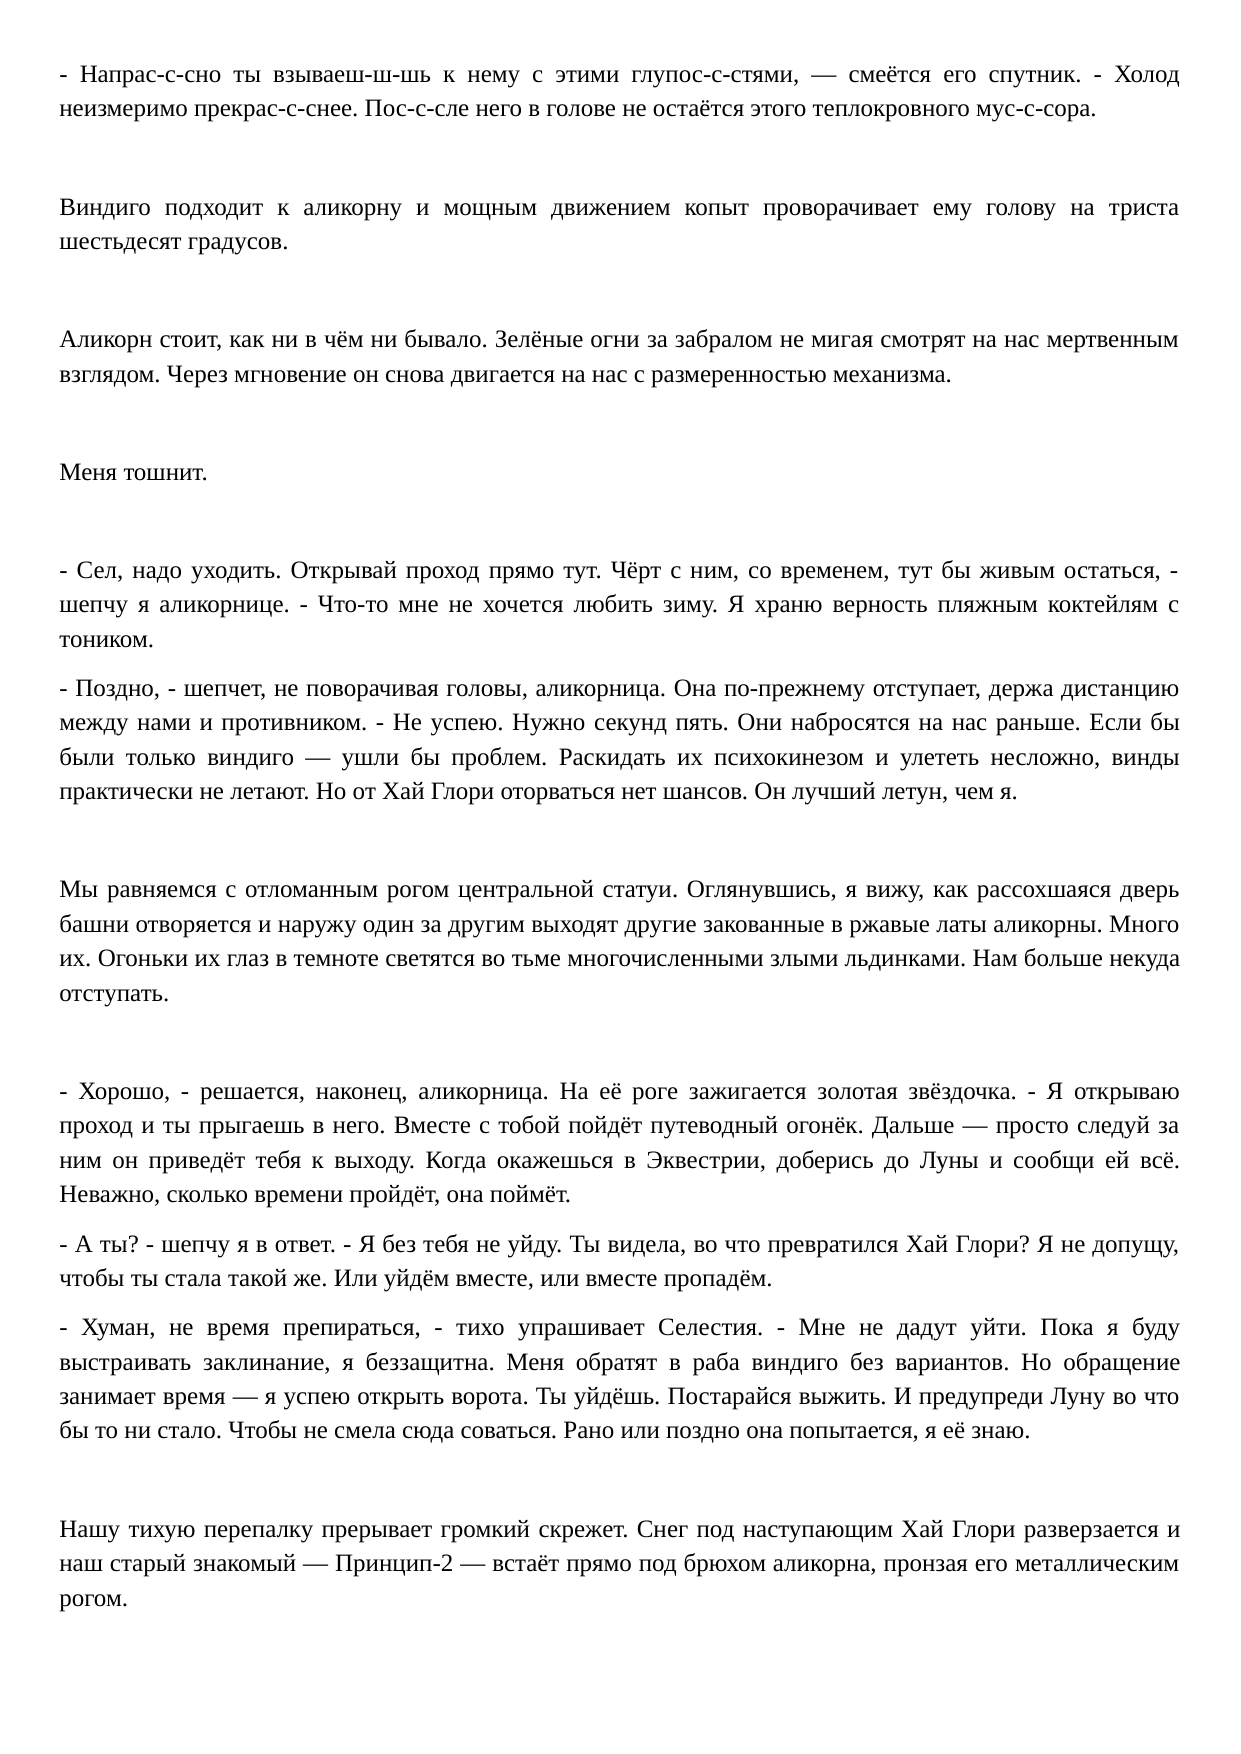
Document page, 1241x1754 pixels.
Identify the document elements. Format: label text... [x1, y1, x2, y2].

text - Сел, надо уходить. Открывай проход прямо тут. Чёрт с ним, со временем, тут бы живым остаться, - шепчу я аликорнице. - Что-то мне не хочется любить зиму. Я храню верность пляжным коктейлям с тоником. [59, 555, 1181, 653]
text Виндиго подходит к аликорну и мощным движением копыт проворачивает ему голову на триста шестьдесят градусов. [59, 192, 1181, 255]
text - Поздно, - шепчет, не поворачивая головы, аликорница. Она по-прежнему отступает, держа дистанцию между нами и противником. - Не успею. Нужно секунд пять. Они набросятся на нас раньше. Если бы были только виндиго — ушли бы проблем. Раскидать их психокинезом и улететь несложно, винды практически не летают. Но от Хай Глори оторваться нет шансов. Он лучший летун, чем я. [59, 673, 1181, 805]
text Аликорн стоит, как ни в чём ни бывало. Зелёные огни за забралом не мигая смотрят на нас мертвенным взглядом. Через мгновение он снова двигается на нас с размеренностью механизма. [59, 324, 1181, 387]
text - Хорошо, - решается, наконец, аликорница. На её роге зажигается золотая звёздочка. - Я открываю проход и ты прыгаешь в него. Вместе с тобой пойдёт путеводный огонёк. Дальше — просто следуй за ним он приведёт тебя к выходу. Когда окажешься в Эквестрии, доберись до Луны и сообщи ей всё. Неважно, сколько времени пройдёт, она поймёт. [59, 1076, 1181, 1208]
text - А ты? - шепчу я в ответ. - Я без тебя не уйду. Ты видела, во что превратился Хай Глори? Я не допущу, чтобы ты стала такой же. Или уйдём вместе, или вместе пропадём. [59, 1229, 1181, 1292]
text Мы равняемся с отломанным рогом центральной статуи. Оглянувшись, я вижу, как рассохшаяся дверь башни отворяется и наружу один за другим выходят другие закованные в ржавые латы аликорны. Много их. Огоньки их глаз в темноте светятся во тьме многочисленными злыми льдинками. Нам больше некуда отступать. [59, 874, 1181, 1007]
text - Напрас-с-сно ты взываеш-ш-шь к нему с этими глупос-с-стями, — смеётся его спутник. - Холод неизмеримо прекрас-с-снее. Пос-с-сле него в голове не остаётся этого теплокровного мус-с-сора. [59, 59, 1181, 122]
text Меня тошнит. [59, 457, 1181, 486]
text Нашу тихую перепалку прерывает громкий скрежет. Снег под наступающим Хай Глори разверзается и наш старый знакомый — Принцип-2 — встаёт прямо под брюхом аликорна, пронзая его металлическим рогом. [59, 1514, 1181, 1611]
text - Хуман, не время препираться, - тихо упрашивает Селестия. - Мне не дадут уйти. Пока я буду выстраивать заклинание, я беззащитна. Меня обратят в раба виндиго без вариантов. Но обращение занимает время — я успею открыть ворота. Ты уйдёшь. Постарайся выжить. И предупреди Луну во что бы то ни стало. Чтобы не смела сюда соваться. Рано или поздно она попытается, я её знаю. [59, 1312, 1181, 1444]
